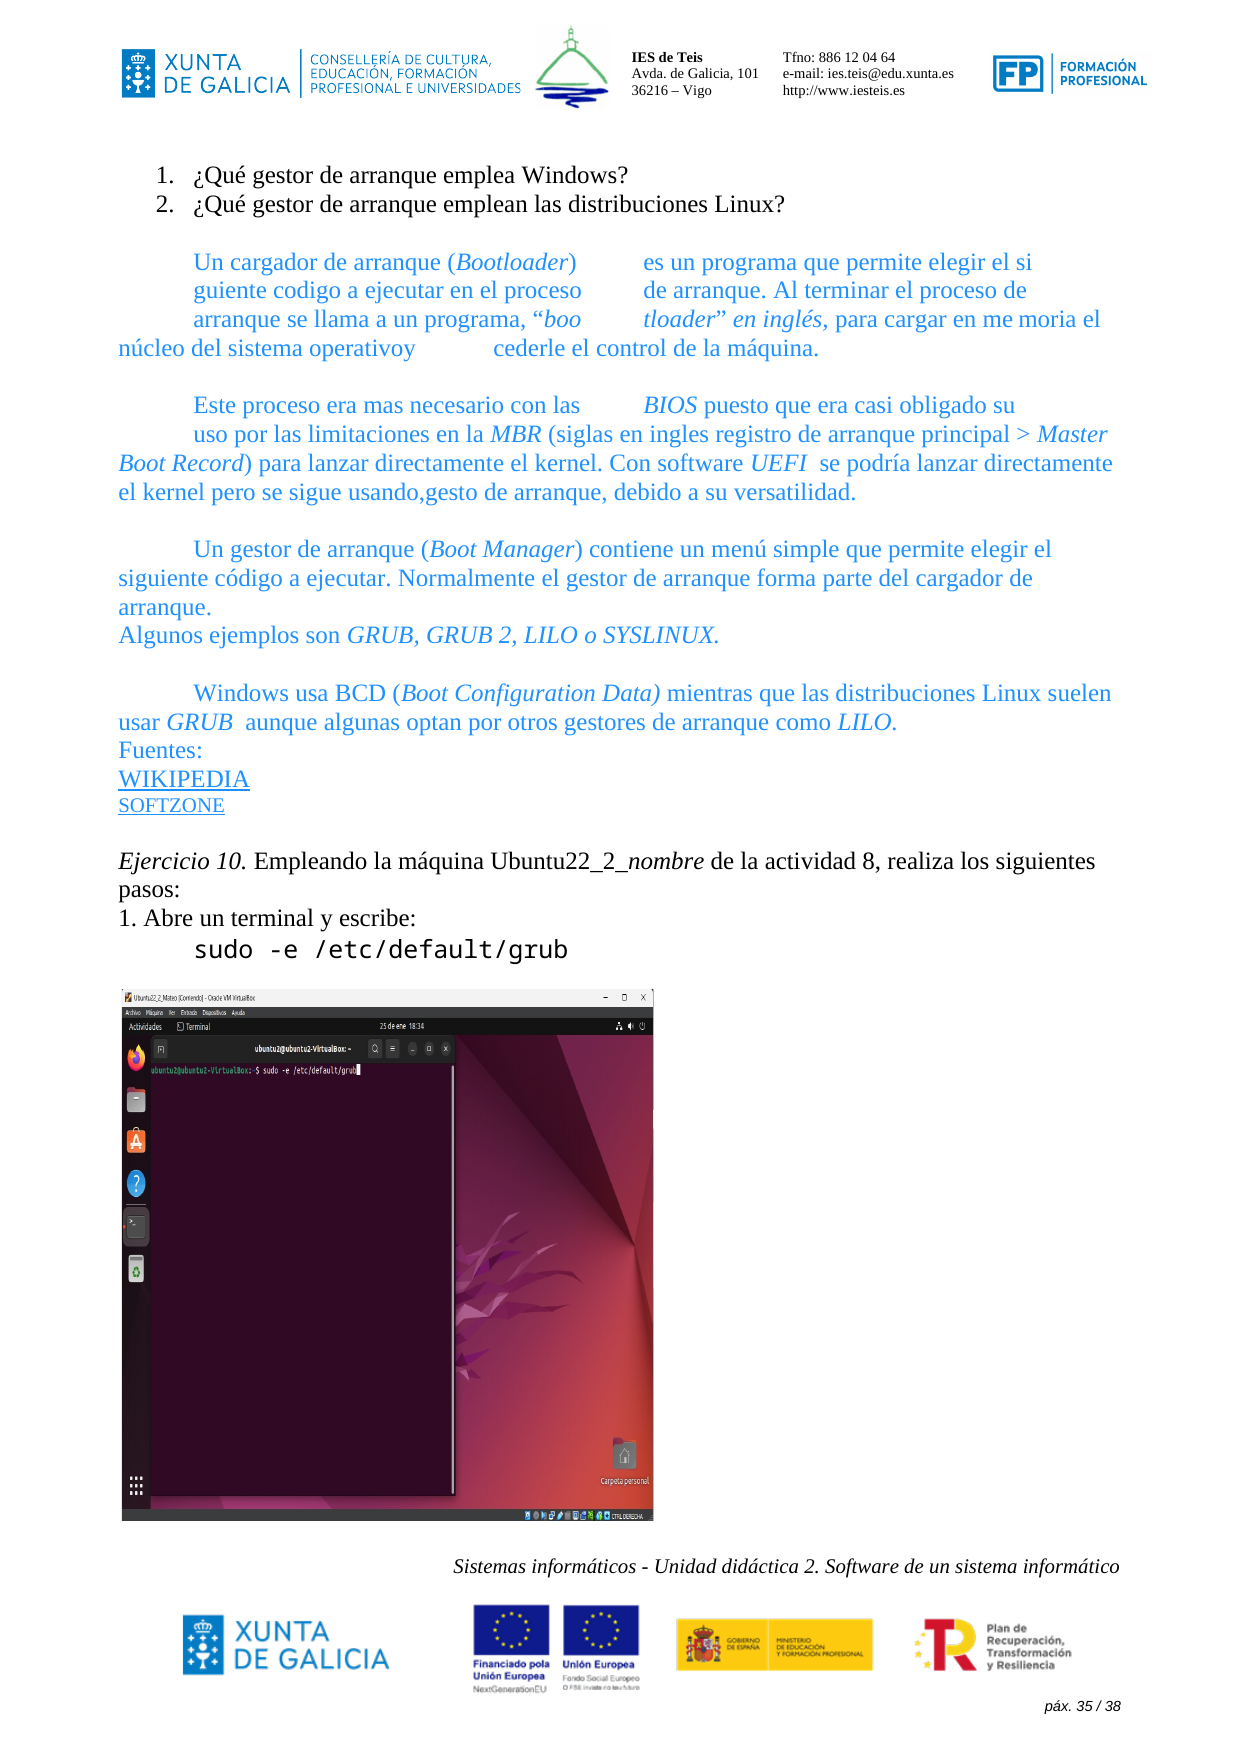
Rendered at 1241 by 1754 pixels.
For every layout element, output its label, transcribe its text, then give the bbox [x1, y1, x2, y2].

picture [989, 50, 1153, 97]
picture [121, 49, 521, 98]
text SOFTZONE [118, 793, 1122, 817]
text Un gestor de arranque (Boot Manager) contiene un menú simple que permite elegir el siguiente código a ejecutar. Normalmente el gestor de arranque forma parte del cargador de arranque. [118, 534, 1122, 620]
text Algunos ejemplos son GRUB, GRUB 2, LILO o SYSLINUX. [118, 620, 1122, 649]
text Ejercicio 10. Empleando la máquina Ubuntu22_2_nombre de la actividad 8, realiza los siguientes pasos: [118, 846, 1122, 903]
picture [121, 989, 654, 1521]
text WIKIPEDIA [118, 764, 1122, 793]
picture [182, 1593, 1085, 1700]
picture [534, 25, 611, 110]
list ¿Qué gestor de arranque emplea Windows? [156, 160, 1122, 189]
text sudo -e /etc/default/grub [118, 932, 1122, 966]
text Fuentes: [118, 735, 1122, 764]
text 1. Abre un terminal y escribe: [118, 903, 1122, 932]
text Windows usa BCD (Boot Configuration Data) mientras que las distribuciones Linux suelen usar GRUB aunque algunas optan por otros gestores de arranque como LILO. [118, 678, 1122, 735]
text Un cargador de arranque (Bootloader) es un programa que permite elegir el si guiente codigo a ejecutar en el proceso de arranque. Al terminar el proceso de arranque se llama a un programa, “boo tloader” en inglés, para cargar en me moria el núcleo del sistema operativoy cederle el control de la máquina. [118, 247, 1122, 362]
text Este proceso era mas necesario con las BIOS puesto que era casi obligado su uso por las limitaciones en la MBR (siglas en ingles registro de arranque principal > Master Boot Record) para lanzar directamente el kernel. Con software UEFI se podría lanzar directamente el kernel pero se sigue usando,gesto de arranque, debido a su versatilidad. [118, 390, 1122, 505]
list ¿Qué gestor de arranque emplean las distribuciones Linux? [156, 189, 1122, 218]
